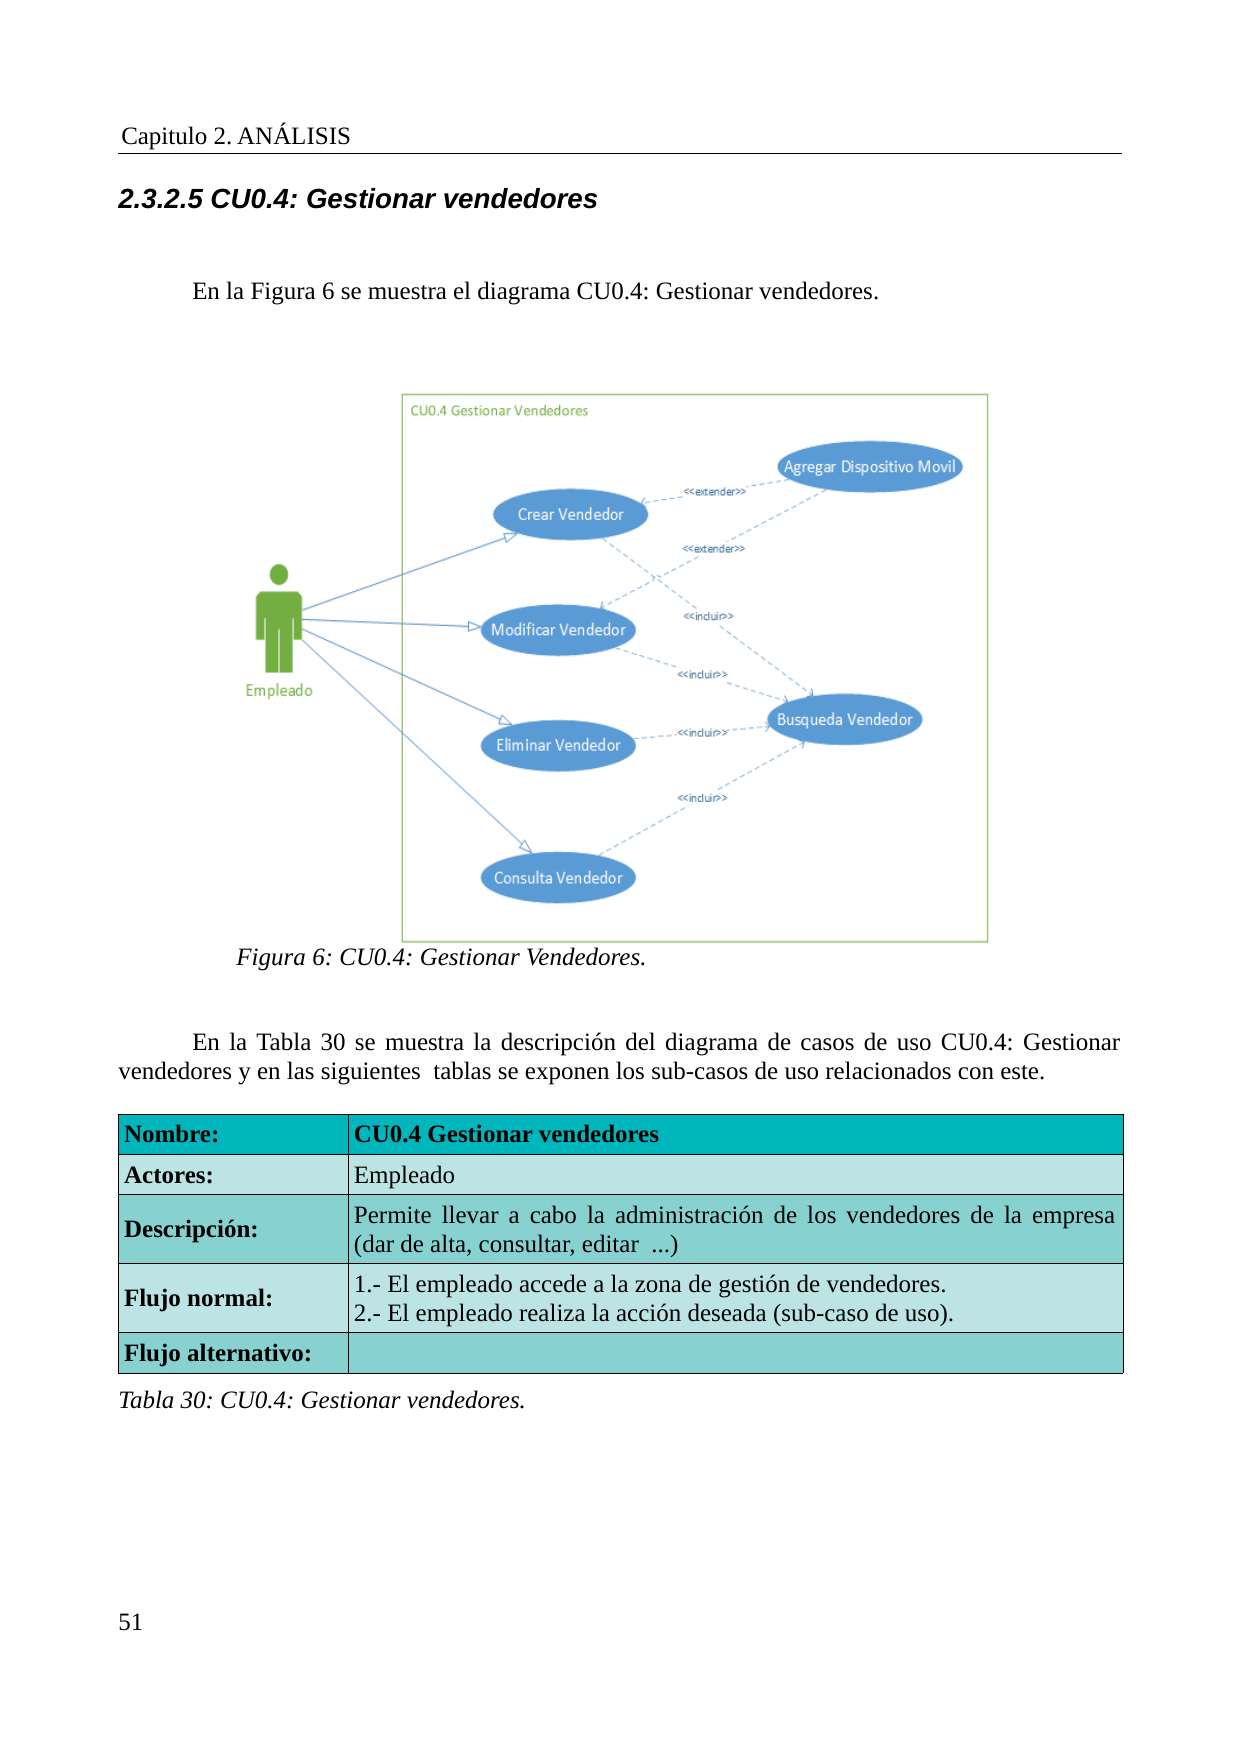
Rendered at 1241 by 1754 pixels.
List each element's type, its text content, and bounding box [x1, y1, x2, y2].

text En la Tabla 30 se muestra la descripción del diagrama de casos de uso CU0.4: Gestionar vendedores y en las siguientes tablas se exponen los sub-casos de uso relacionados con este. [118, 940, 1122, 1085]
text Figura 6: CU0.4: Gestionar Vendedores. [236, 940, 1004, 971]
table_cell Flujo alternativo: [119, 1333, 348, 1373]
table_cell Descripción: [119, 1195, 348, 1263]
table_cell Empleado [349, 1155, 1123, 1194]
table_cell 1.- El empleado accede a la zona de gestión de vendedores. 2.- El empleado realiza la acción deseada (sub-caso de uso). [349, 1264, 1123, 1332]
text Tabla 30: CU0.4: Gestionar vendedores. [118, 1385, 1122, 1414]
table_header Nombre: [119, 1115, 348, 1154]
text En la Figura 6 se muestra el diagrama CU0.4: Gestionar vendedores. [118, 276, 1122, 304]
table_cell Permite llevar a cabo la administración de los vendedores de la empresa (dar de alta, consultar, editar ...) [349, 1195, 1123, 1263]
picture [236, 393, 989, 943]
subtitle 2.3.2.5 CU0.4: Gestionar vendedores [118, 182, 1122, 214]
table_cell Flujo normal: [119, 1264, 348, 1332]
table_cell Actores: [119, 1155, 348, 1194]
table_cell [349, 1333, 1123, 1373]
table_header CU0.4 Gestionar vendedores [349, 1115, 1123, 1154]
